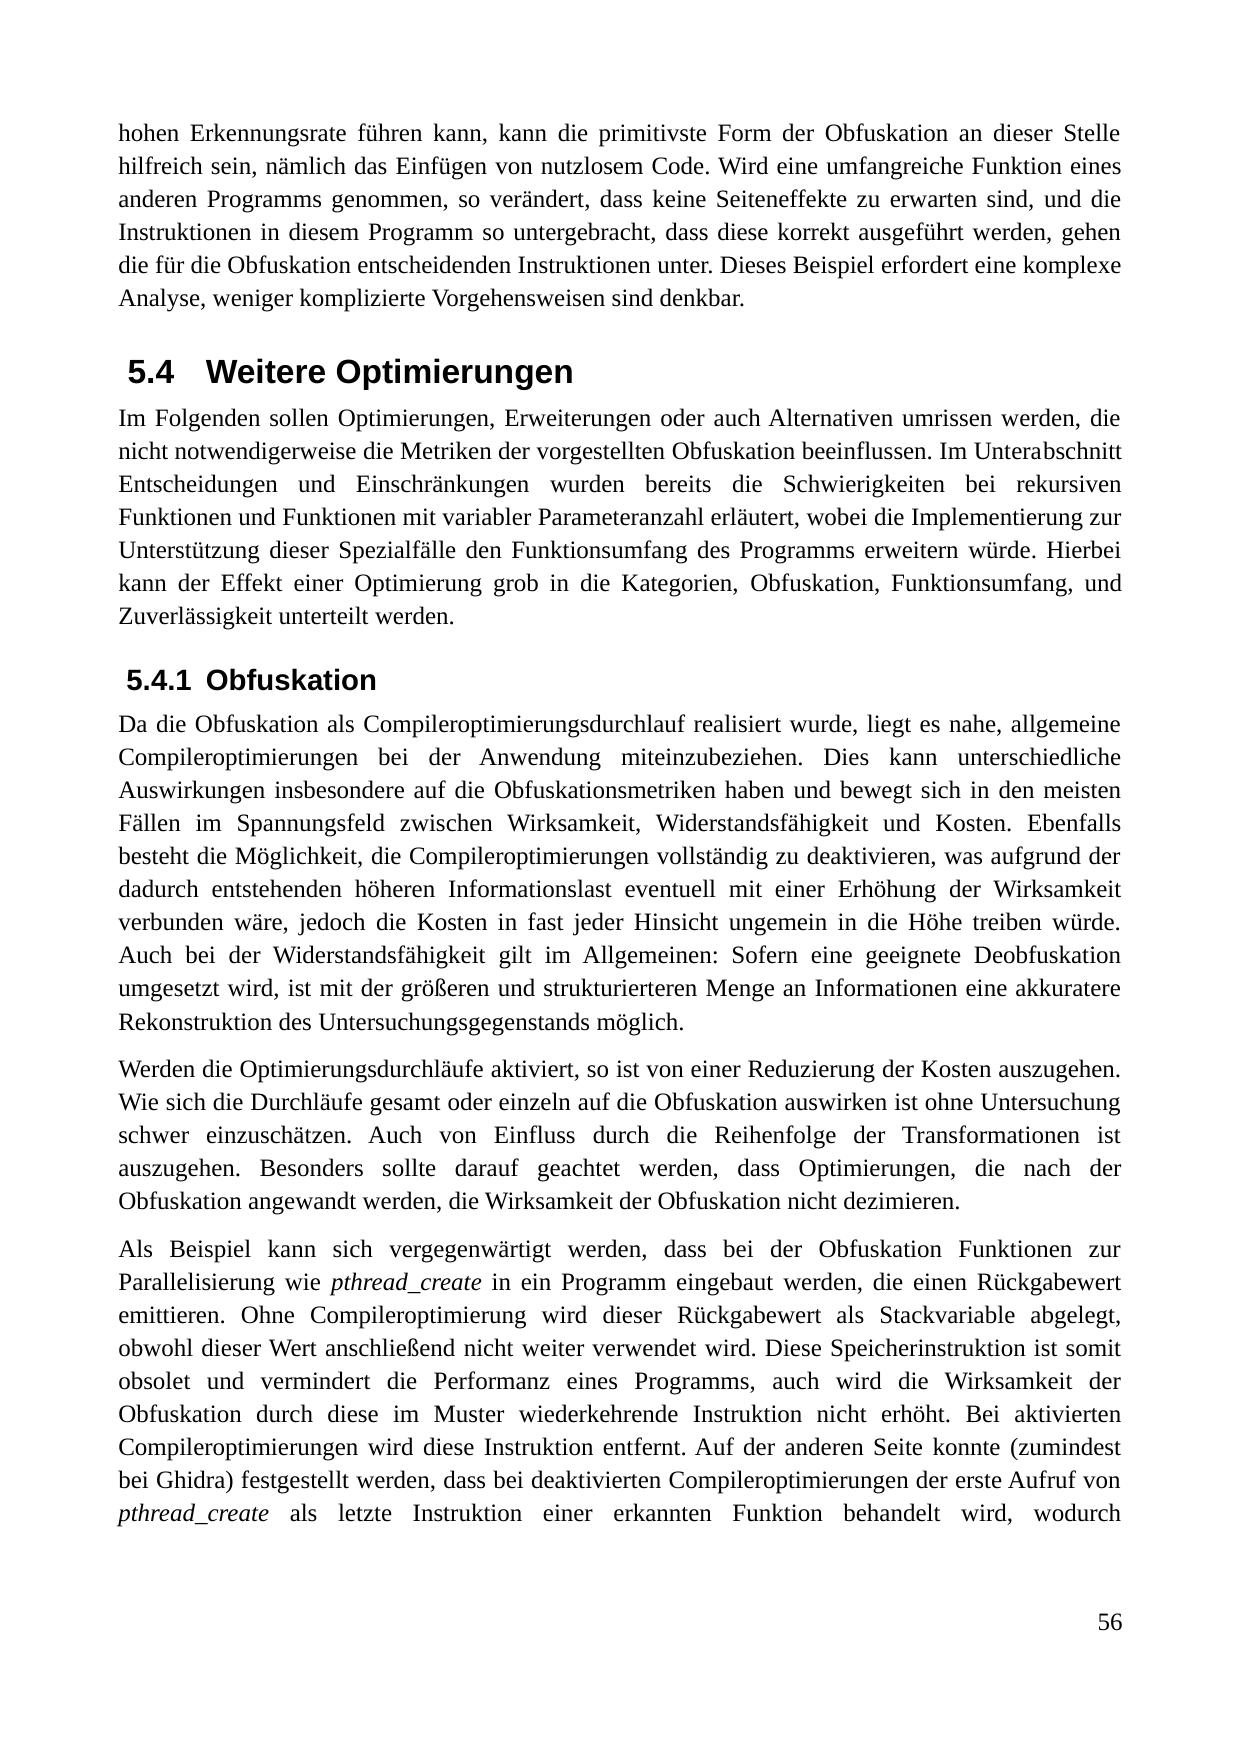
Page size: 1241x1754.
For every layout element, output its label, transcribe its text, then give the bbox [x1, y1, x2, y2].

subtitle Weitere Optimierungen [118, 352, 1122, 390]
text hohen Erkennungsrate führen kann, kann die primitivste Form der Obfuskation an dieser Stelle hilfreich sein, nämlich das Einfügen von nutzlosem Code. Wird eine umfangreiche Funktion eines anderen Programms genommen, so verändert, dass keine Seiteneffekte zu erwarten sind, und die Instruktionen in diesem Programm so untergebracht, dass diese korrekt ausgeführt werden, gehen die für die Obfuskation entscheidenden Instruktionen unter. Dieses Beispiel erfordert eine komplexe Analyse, weniger komplizierte Vorgehensweisen sind denkbar. [118, 118, 1122, 312]
text Da die Obfuskation als Compileroptimierungsdurchlauf realisiert wurde, liegt es nahe, allgemeine Compileroptimierungen bei der Anwendung miteinzubeziehen. Dies kann unterschiedliche Auswirkungen insbesondere auf die Obfuskationsmetriken haben und bewegt sich in den meisten Fällen im Spannungsfeld zwischen Wirksamkeit, Widerstandsfähigkeit und Kosten. Ebenfalls besteht die Möglichkeit, die Compileroptimierungen vollständig zu deaktivieren, was aufgrund der dadurch entstehenden höheren Informationslast eventuell mit einer Erhöhung der Wirksamkeit verbunden wäre, jedoch die Kosten in fast jeder Hinsicht ungemein in die Höhe treiben würde. Auch bei der Widerstandsfähigkeit gilt im Allgemeinen: Sofern eine geeignete Deobfuskation umgesetzt wird, ist mit der größeren und strukturierteren Menge an Informationen eine akkuratere Rekonstruktion des Untersuchungsgegenstands möglich. [118, 709, 1122, 1035]
subtitle Obfuskation [118, 663, 1122, 697]
text Als Beispiel kann sich vergegenwärtigt werden, dass bei der Obfuskation Funktionen zur Parallelisierung wie pthread_create in ein Programm eingebaut werden, die einen Rückgabewert emittieren. Ohne Compileroptimierung wird dieser Rückgabewert als Stackvariable abgelegt, obwohl dieser Wert anschließend nicht weiter verwendet wird. Diese Speicherinstruktion ist somit obsolet und vermindert die Performanz eines Programms, auch wird die Wirksamkeit der Obfuskation durch diese im Muster wiederkehrende Instruktion nicht erhöht. Bei aktivierten Compileroptimierungen wird diese Instruktion entfernt. Auf der anderen Seite konnte (zumindest bei Ghidra) festgestellt werden, dass bei deaktivierten Compileroptimierungen der erste Aufruf von pthread_create als letzte Instruktion einer erkannten Funktion behandelt wird, wodurch [118, 1234, 1122, 1527]
text Im Folgenden sollen Optimierungen, Erweiterungen oder auch Alternativen umrissen werden, die nicht notwendigerweise die Metriken der vorgestellten Obfuskation beeinflussen. Im Unterabschnitt Entscheidungen und Einschränkungen wurden bereits die Schwierigkeiten bei rekursiven Funktionen und Funktionen mit variabler Parameteranzahl erläutert, wobei die Implementierung zur Unterstützung dieser Spezialfälle den Funktionsumfang des Programms erweitern würde. Hierbei kann der Effekt einer Optimierung grob in die Kategorien, Obfuskation, Funktionsumfang, und Zuverlässigkeit unterteilt werden. [118, 403, 1122, 630]
text Werden die Optimierungsdurchläufe aktiviert, so ist von einer Reduzierung der Kosten auszugehen. Wie sich die Durchläufe gesamt oder einzeln auf die Obfuskation auswirken ist ohne Untersuchung schwer einzuschätzen. Auch von Einfluss durch die Reihenfolge der Transformationen ist auszugehen. Besonders sollte darauf geachtet werden, dass Optimierungen, die nach der Obfuskation angewandt werden, die Wirksamkeit der Obfuskation nicht dezimieren. [118, 1054, 1122, 1215]
